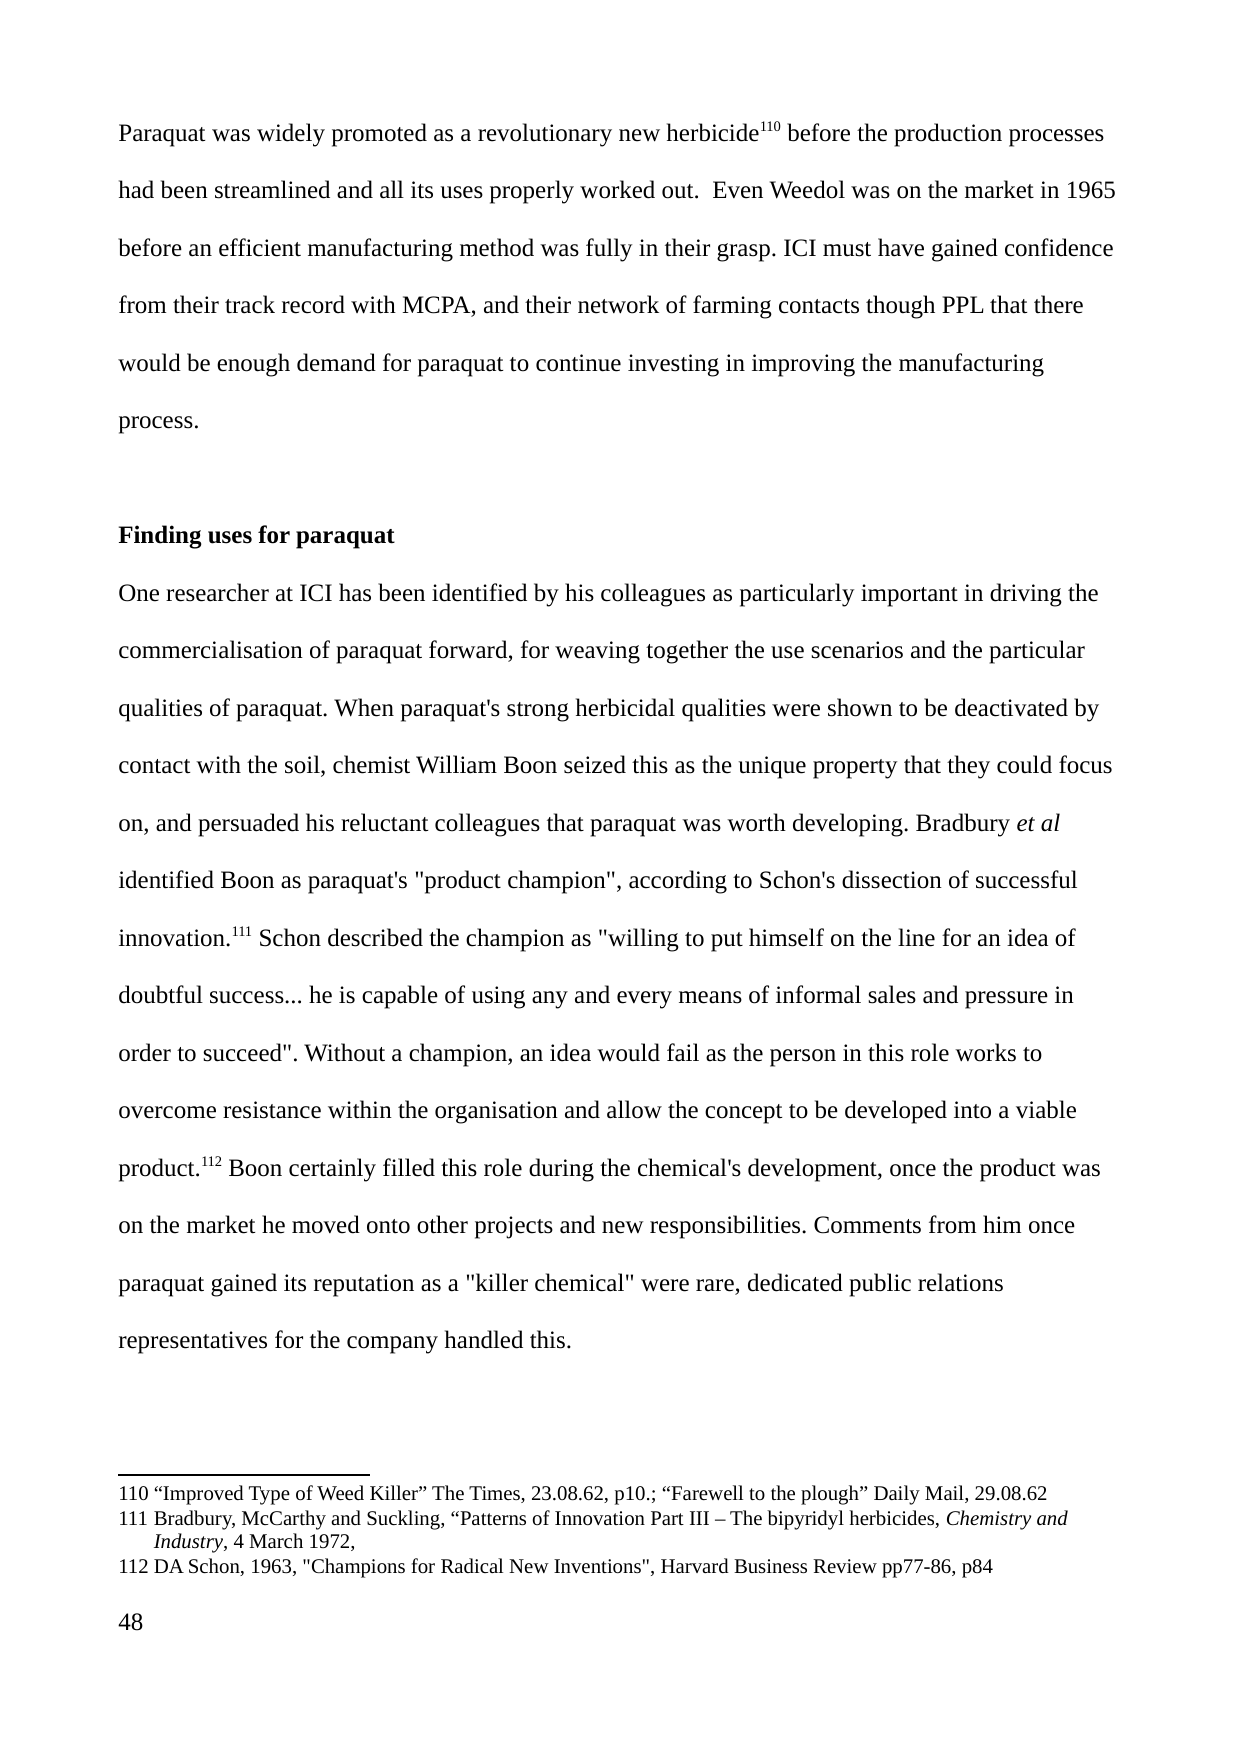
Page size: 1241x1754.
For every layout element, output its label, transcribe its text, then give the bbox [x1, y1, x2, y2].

text One researcher at ICI has been identified by his colleagues as particularly important in driving the commercialisation of paraquat forward, for weaving together the use scenarios and the particular qualities of paraquat. When paraquat's strong herbicidal qualities were shown to be deactivated by contact with the soil, chemist William Boon seized this as the unique property that they could focus on, and persuaded his reluctant colleagues that paraquat was worth developing. Bradbury et al identified Boon as paraquat's "product champion", according to Schon's dissection of successful innovation. Schon described the champion as "willing to put himself on the line for an idea of doubtful success... he is capable of using any and every means of informal sales and pressure in order to succeed". Without a champion, an idea would fail as the person in this role works to overcome resistance within the organisation and allow the concept to be developed into a viable product. Boon certainly filled this role during the chemical's development, once the product was on the market he moved onto other projects and new responsibilities. Comments from him once paraquat gained its reputation as a "killer chemical" were rare, dedicated public relations representatives for the company handled this. [118, 578, 1122, 1354]
text DA Schon, 1963, "Champions for Radical New Inventions", Harvard Business Review pp77-86, p84 [118, 1553, 1122, 1578]
text “Improved Type of Weed Killer” The Times, 23.08.62, p10.; “Farewell to the plough” Daily Mail, 29.08.62 [118, 1481, 1122, 1505]
text Bradbury, McCarthy and Suckling, “Patterns of Innovation Part III – The bipyridyl herbicides, Chemistry and Industry, 4 March 1972, [118, 1505, 1122, 1553]
text Paraquat was widely promoted as a revolutionary new herbicide before the production processes had been streamlined and all its uses properly worked out. Even Weedol was on the market in 1965 before an efficient manufacturing method was fully in their grasp. ICI must have gained confidence from their track record with MCPA, and their network of farming contacts though PPL that there would be enough demand for paraquat to continue investing in improving the manufacturing process. [118, 118, 1122, 434]
text Finding uses for paraquat [118, 521, 1122, 549]
